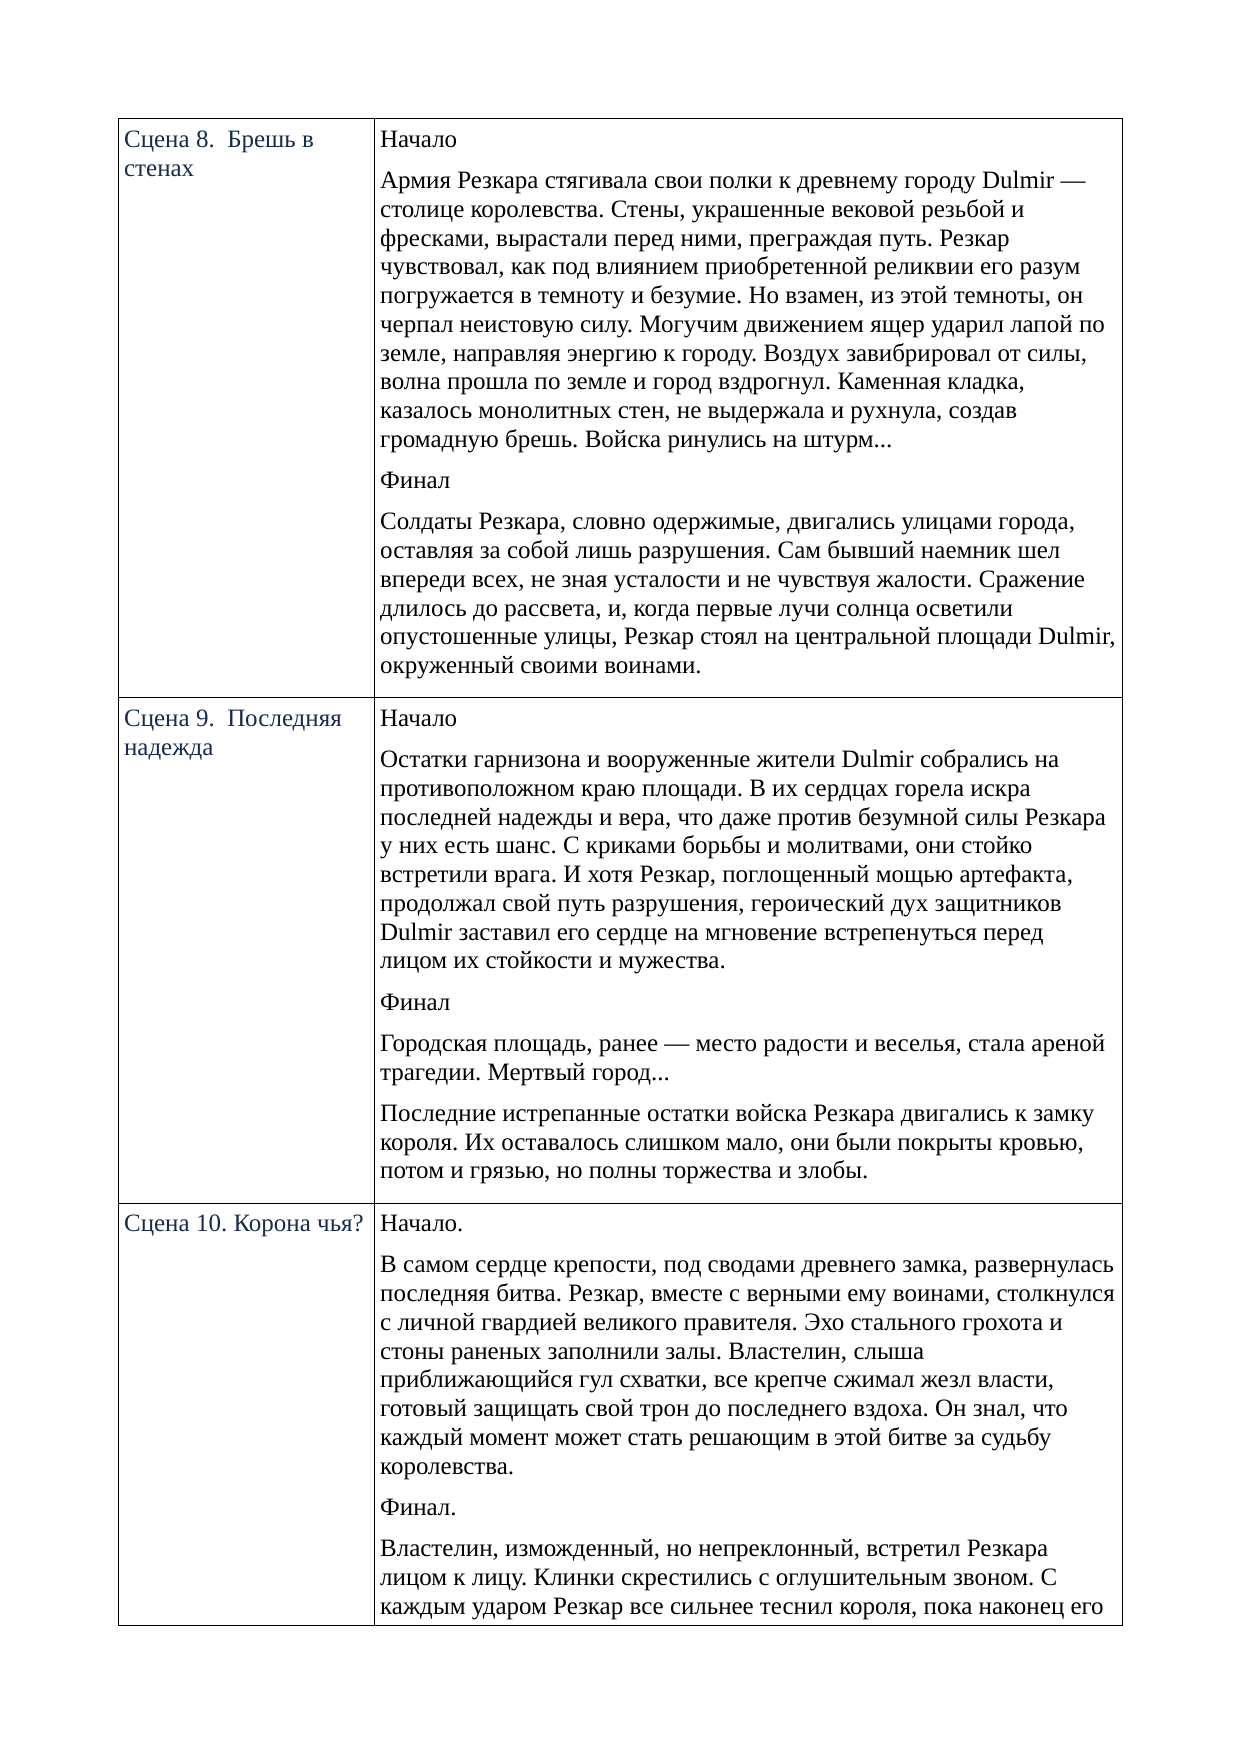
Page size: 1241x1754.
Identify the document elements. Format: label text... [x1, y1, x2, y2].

table_cell Начало Армия Резкара стягивала свои полки к древнему городу Dulmir — столице королевства. Стены, украшенные вековой резьбой и фресками, вырастали перед ними, преграждая путь. Резкар чувствовал, как под влиянием приобретенной реликвии его разум погружается в темноту и безумие. Но взамен, из этой темноты, он черпал неистовую силу. Могучим движением ящер ударил лапой по земле, направляя энергию к городу. Воздух завибрировал от силы, волна прошла по земле и город вздрогнул. Каменная кладка, казалось монолитных стен, не выдержала и рухнула, создав громадную брешь. Войска ринулись на штурм... Финал Солдаты Резкара, словно одержимые, двигались улицами города, оставляя за собой лишь разрушения. Сам бывший наемник шел впереди всех, не зная усталости и не чувствуя жалости. Сражение длилось до рассвета, и, когда первые лучи солнца осветили опустошенные улицы, Резкар стоял на центральной площади Dulmir, окруженный своими воинами. [375, 119, 1122, 697]
table_cell Сцена 10. Корона чья? [119, 1204, 374, 1625]
table_cell Сцена 8. Брешь в стенах [119, 119, 374, 697]
table_cell Начало Остатки гарнизона и вооруженные жители Dulmir собрались на противоположном краю площади. В их сердцах горела искра последней надежды и вера, что даже против безумной силы Резкара у них есть шанс. С криками борьбы и молитвами, они стойко встретили врага. И хотя Резкар, поглощенный мощью артефакта, продолжал свой путь разрушения, героический дух защитников Dulmir заставил его сердце на мгновение встрепенуться перед лицом их стойкости и мужества. Финал Городская площадь, ранее — место радости и веселья, стала ареной трагедии. Мертвый город... Последние истрепанные остатки войска Резкара двигались к замку короля. Их оставалось слишком мало, они были покрыты кровью, потом и грязью, но полны торжества и злобы. [375, 698, 1122, 1202]
table_cell Сцена 9. Последняя надежда [119, 698, 374, 1202]
table_cell Начало. В самом сердце крепости, под сводами древнего замка, развернулась последняя битва. Резкар, вместе с верными ему воинами, столкнулся с личной гвардией великого правителя. Эхо стального грохота и стоны раненых заполнили залы. Властелин, слыша приближающийся гул схватки, все крепче сжимал жезл власти, готовый защищать свой трон до последнего вздоха. Он знал, что каждый момент может стать решающим в этой битве за судьбу королевства. Финал. Властелин, изможденный, но непреклонный, встретил Резкара лицом к лицу. Клинки скрестились с оглушительным звоном. С каждым ударом Резкар все сильнее теснил короля, пока наконец его [375, 1204, 1122, 1625]
